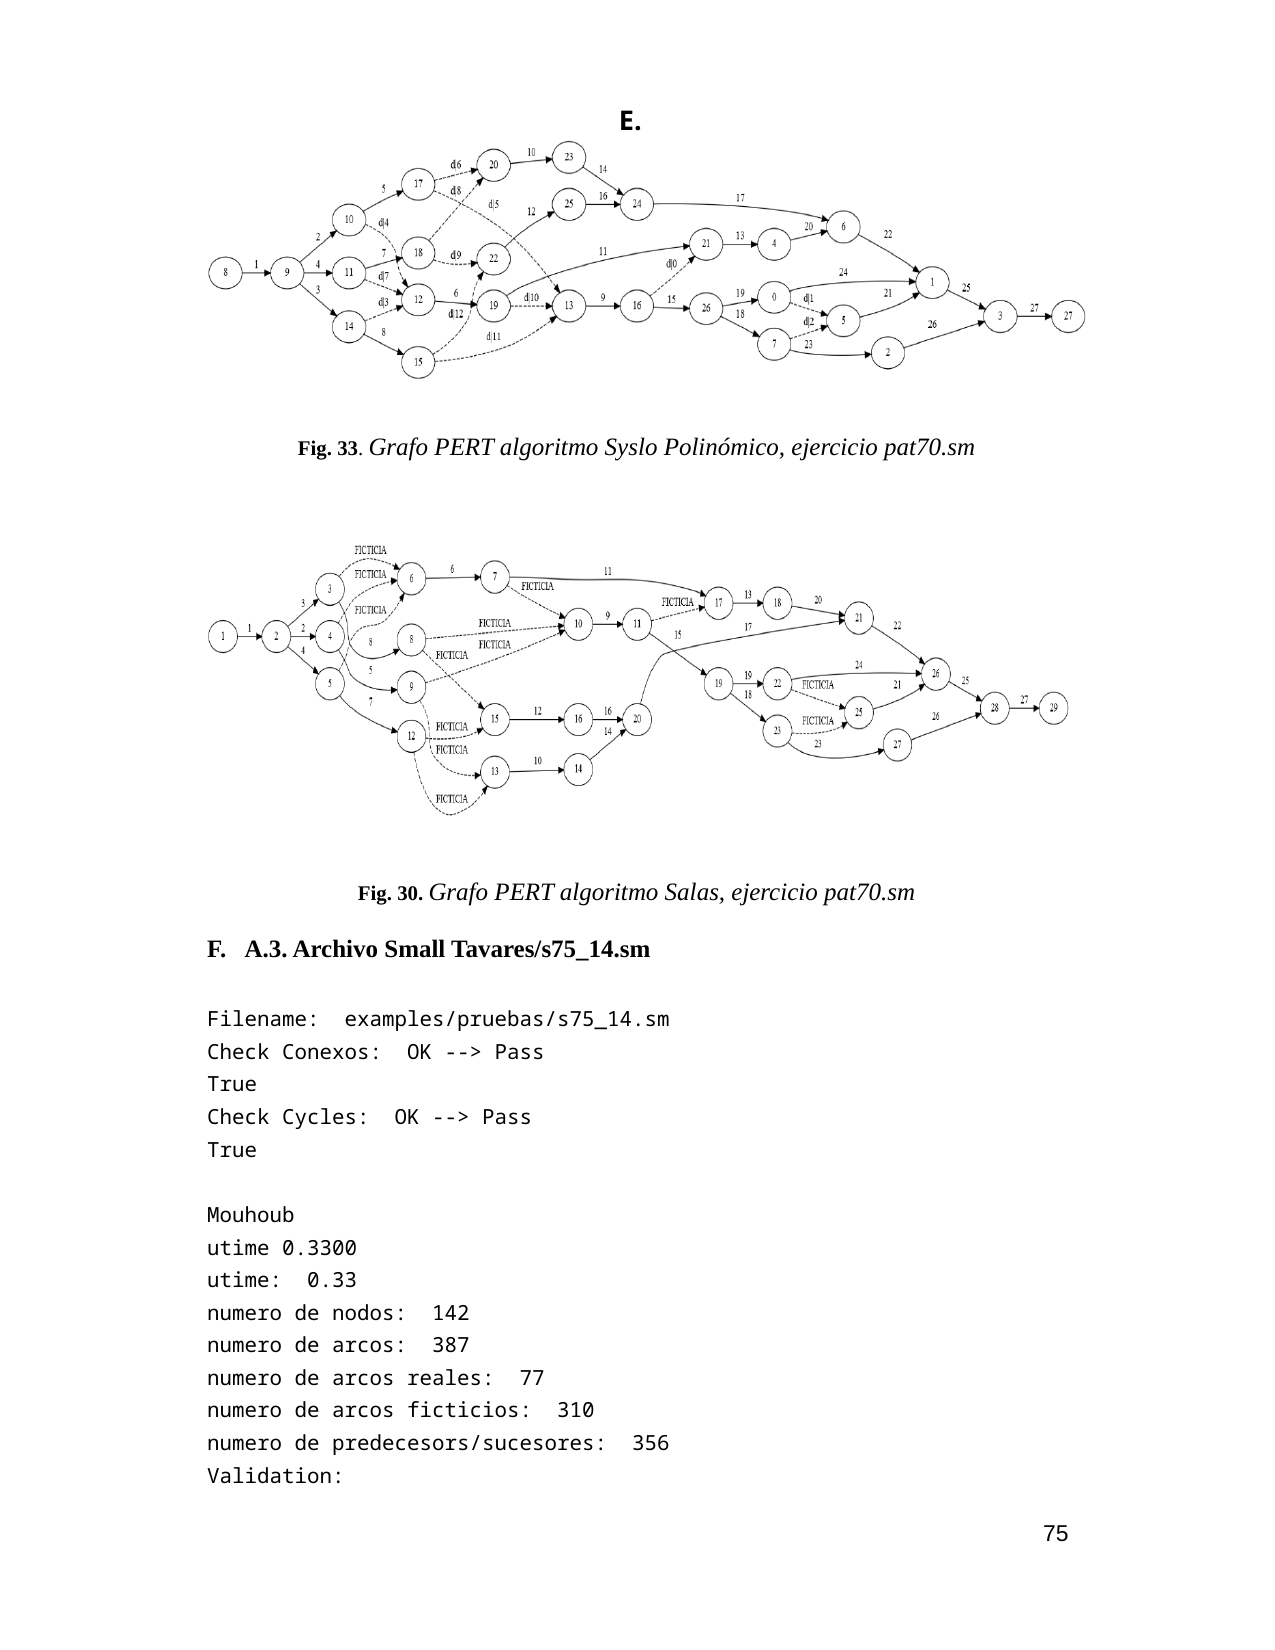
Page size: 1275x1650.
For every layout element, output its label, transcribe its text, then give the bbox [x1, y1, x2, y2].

text Fig. 30. Grafo PERT algoritmo Salas, ejercicio pat70.sm [207, 877, 1068, 905]
text Mouhoub [207, 1200, 1068, 1228]
text utime 0.3300 [207, 1233, 1068, 1261]
text Filename: examples/pruebas/s75_14.sm [207, 1004, 1068, 1033]
text Check Conexos: OK --> Pass [207, 1037, 1068, 1065]
text Validation: [207, 1461, 1068, 1489]
text True [207, 1069, 1068, 1098]
text numero de arcos reales: 77 [207, 1363, 1068, 1391]
text Check Cycles: OK --> Pass [207, 1102, 1068, 1131]
text utime: 0.33 [207, 1265, 1068, 1294]
text True [207, 1135, 1068, 1163]
text numero de predecesors/sucesores: 356 [207, 1428, 1068, 1457]
text numero de arcos: 387 [207, 1330, 1068, 1359]
text Fig. 33. Grafo PERT algoritmo Syslo Polinómico, ejercicio pat70.sm [207, 432, 1068, 461]
subtitle A.3. Archivo Small Tavares/s75_14.sm [207, 934, 1068, 963]
text numero de nodos: 142 [207, 1298, 1068, 1326]
text numero de arcos ficticios: 310 [207, 1396, 1068, 1424]
